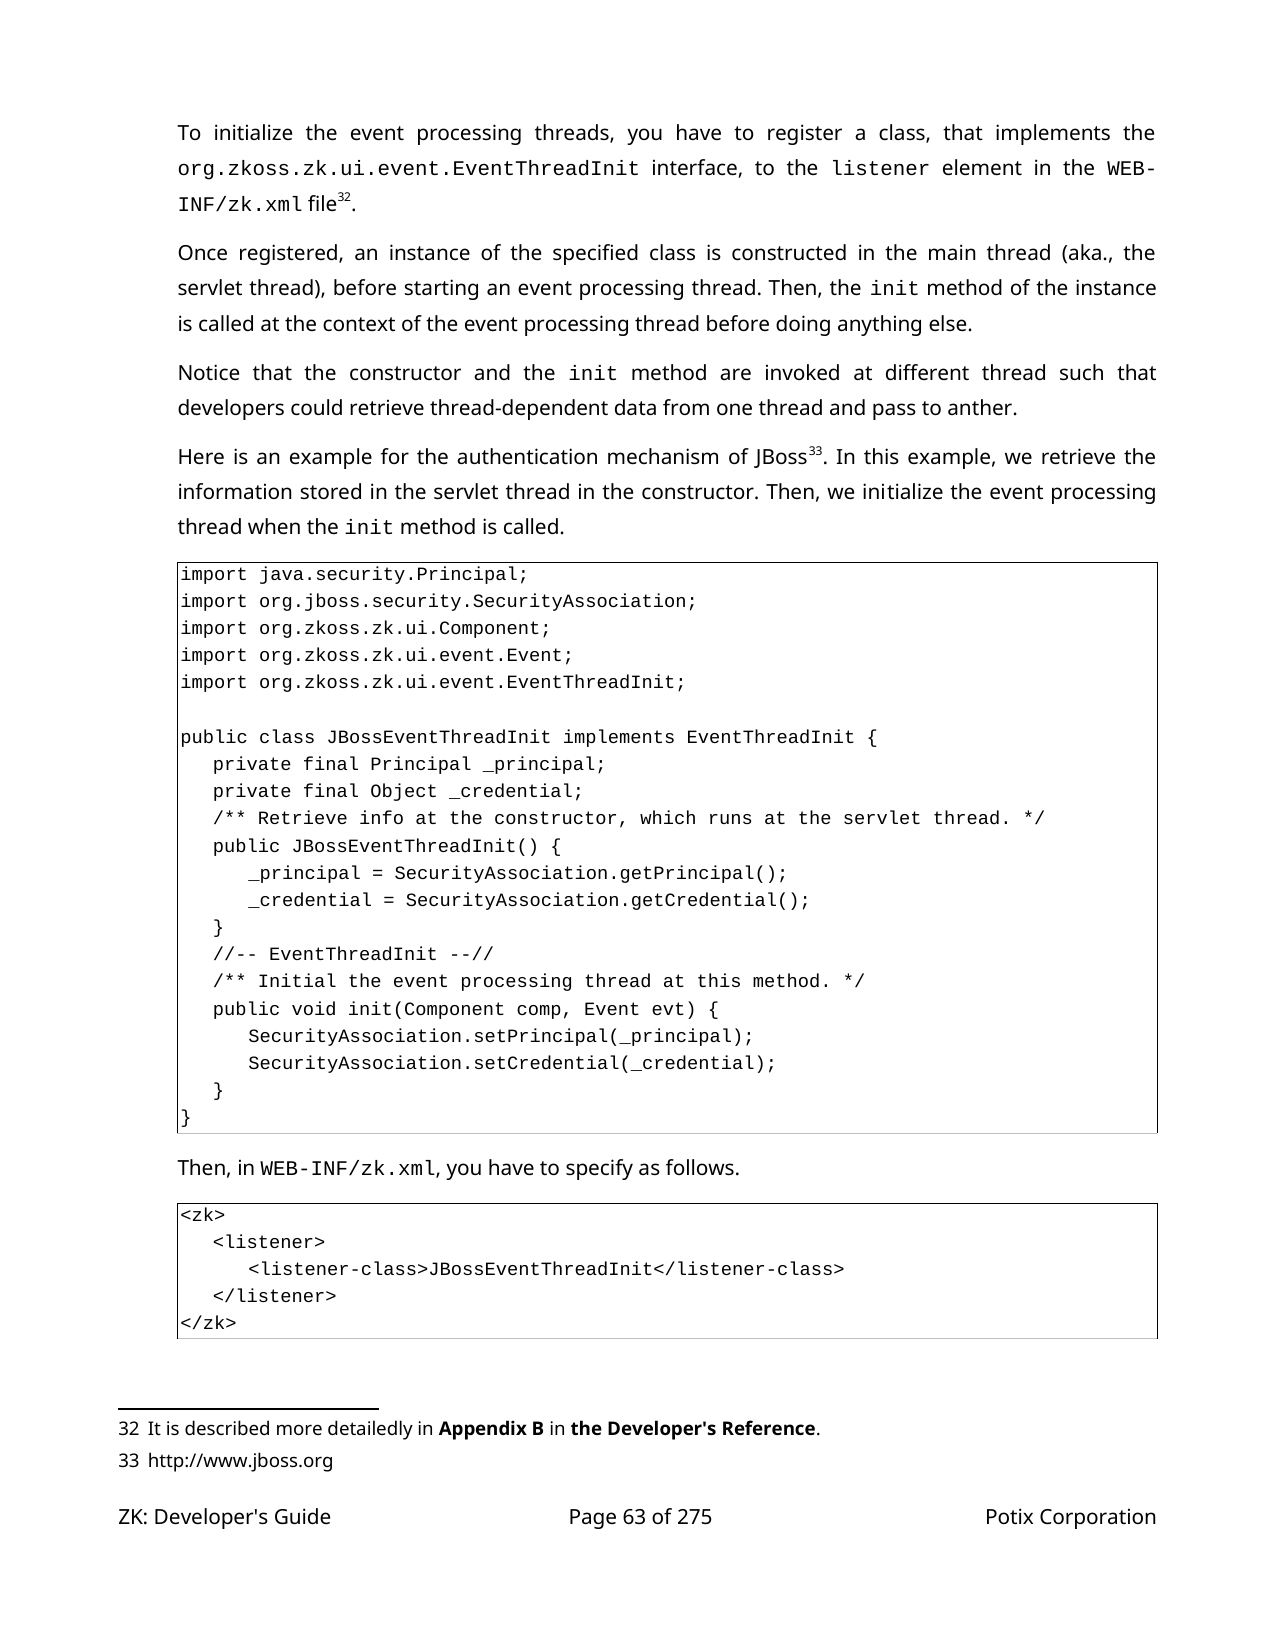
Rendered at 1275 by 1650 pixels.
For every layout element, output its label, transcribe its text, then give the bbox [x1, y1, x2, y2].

text public JBossEventThreadInit() { [178, 833, 1157, 858]
text private final Object _credential; [178, 779, 1157, 803]
text import java.security.Principal; [178, 563, 1157, 586]
text Once registered, an instance of the specified class is constructed in the main thread (aka., the servlet thread), before starting an event processing thread. Then, the init method of the instance is called at the context of the event processing thread before doing anything else. [177, 238, 1157, 337]
text //-- EventThreadInit --// [178, 942, 1157, 966]
text Then, in WEB-INF/zk.xml, you have to specify as follows. [177, 1153, 1157, 1182]
text import org.zkoss.zk.ui.Component; [178, 616, 1157, 640]
text To initialize the event processing threads, you have to register a class, that implements the org.zkoss.zk.ui.event.EventThreadInit interface, to the listener element in the WEB-INF/zk.xml file. [177, 118, 1157, 217]
text /** Initial the event processing thread at this method. */ [178, 969, 1157, 994]
text import org.jboss.security.SecurityAssociation; [178, 589, 1157, 613]
text /** Retrieve info at the constructor, which runs at the servlet thread. */ [178, 806, 1157, 831]
text public void init(Component comp, Event evt) { [178, 997, 1157, 1021]
text <zk> [178, 1204, 1157, 1227]
text public class JBossEventThreadInit implements EventThreadInit { [178, 725, 1157, 749]
text private final Principal _principal; [178, 752, 1157, 776]
text SecurityAssociation.setPrincipal(_principal); [178, 1024, 1157, 1048]
text import org.zkoss.zk.ui.event.EventThreadInit; [178, 670, 1157, 694]
text } [178, 915, 1157, 939]
text } [178, 1105, 1157, 1133]
text Here is an example for the authentication mechanism of JBoss. In this example, we retrieve the information stored in the servlet thread in the constructor. Then, we initialize the event processing thread when the init method is called. [177, 442, 1157, 541]
text </zk> [178, 1311, 1157, 1338]
text import org.zkoss.zk.ui.event.Event; [178, 643, 1157, 667]
text SecurityAssociation.setCredential(_credential); [178, 1051, 1157, 1075]
text </listener> [178, 1284, 1157, 1308]
text } [178, 1078, 1157, 1102]
text http://www.jboss.org [118, 1447, 1157, 1473]
text Notice that the constructor and the init method are invoked at different thread such that developers could retrieve thread-dependent data from one thread and pass to anther. [177, 358, 1157, 421]
text _principal = SecurityAssociation.getPrincipal(); [178, 861, 1157, 885]
text <listener> [178, 1229, 1157, 1254]
text It is described more detailedly in Appendix B in the Developer's Reference. [118, 1416, 1157, 1441]
text _credential = SecurityAssociation.getCredential(); [178, 888, 1157, 912]
text <listener-class>JBossEventThreadInit</listener-class> [178, 1257, 1157, 1281]
